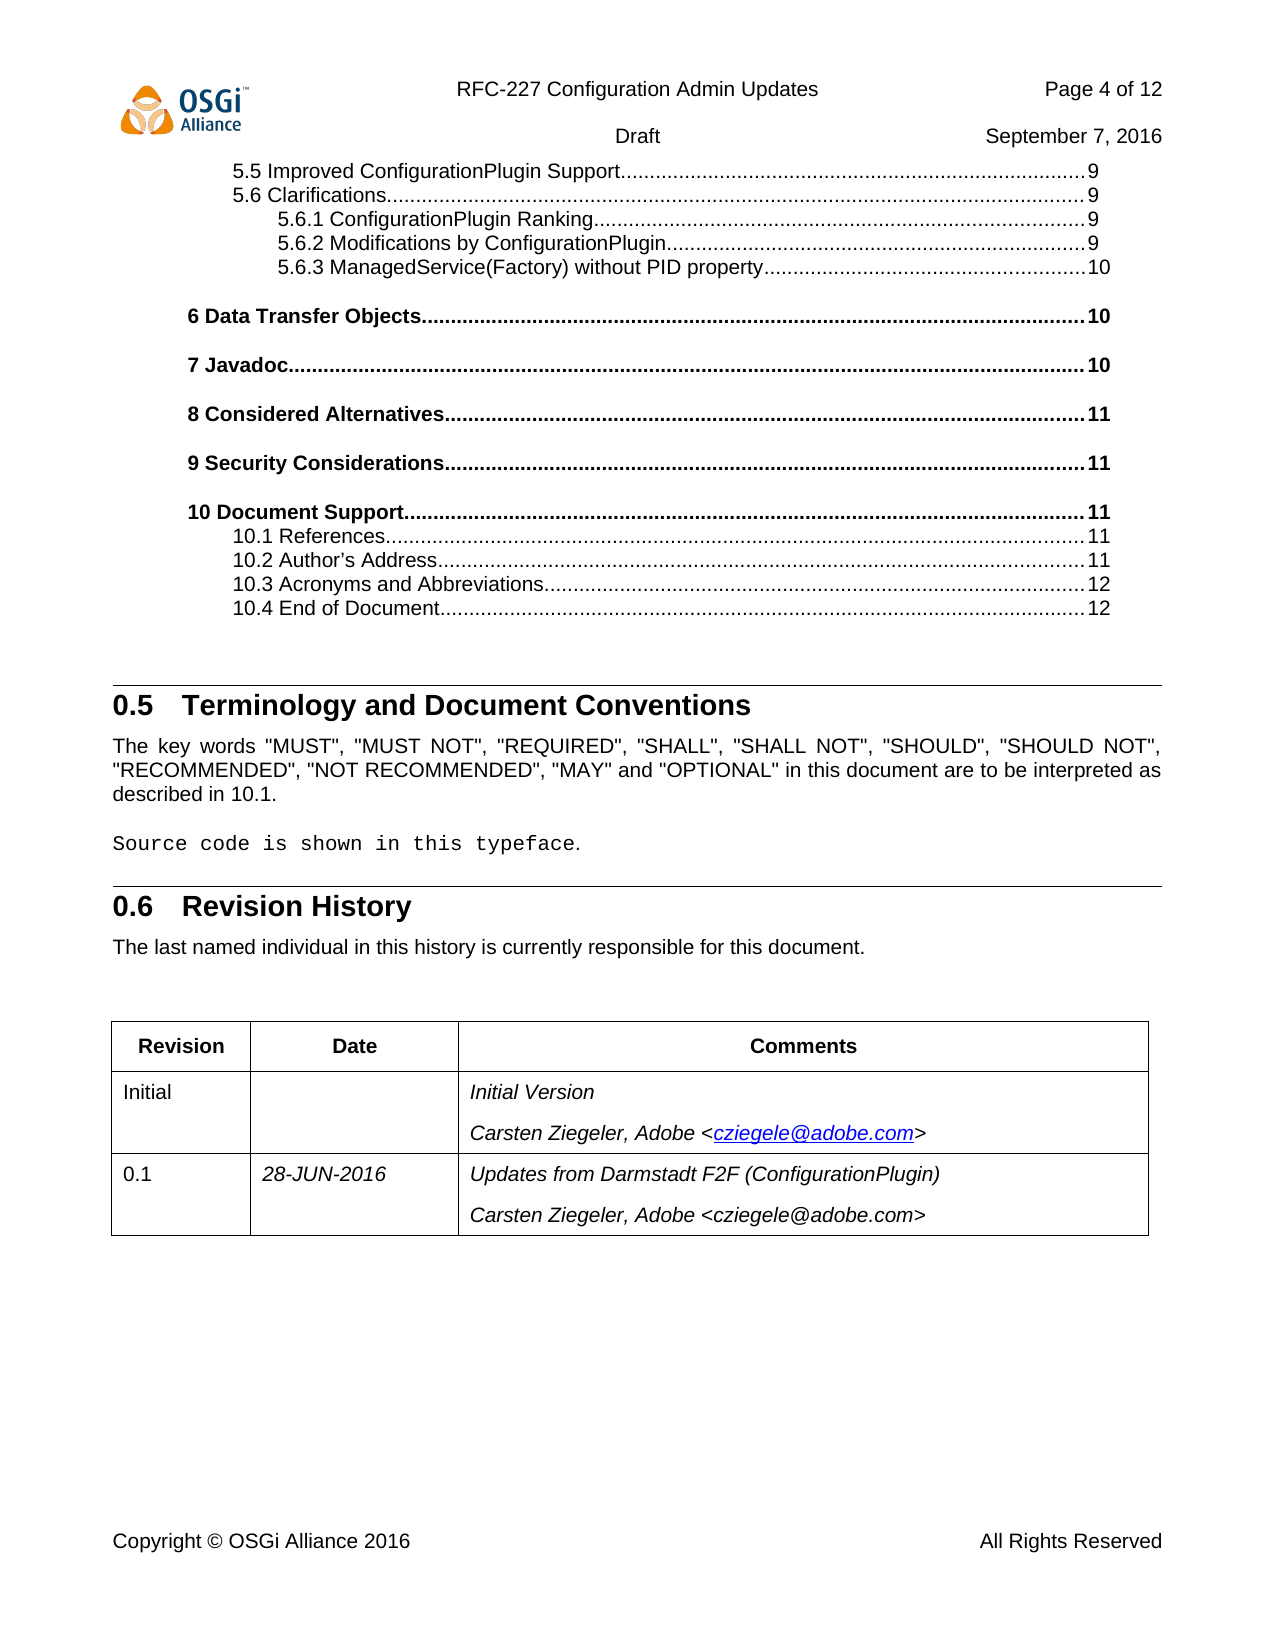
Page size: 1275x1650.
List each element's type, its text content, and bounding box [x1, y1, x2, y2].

subtitle Terminology and Document Conventions [112, 686, 1162, 722]
table_header Revision [112, 1022, 250, 1071]
text Source code is shown in this typeface. [112, 831, 1162, 857]
text 6 Data Transfer Objects 10 [187, 304, 1162, 328]
text The key words "MUST", "MUST NOT", "REQUIRED", "SHALL", "SHALL NOT", "SHOULD", "SHOULD NOT", "RECOMMENDED", "NOT RECOMMENDED", "MAY" and "OPTIONAL" in this document are to be interpreted as described in 10.1. [112, 734, 1162, 806]
text 5.5 Improved ConfigurationPlugin Support 9 [232, 159, 1162, 183]
text 7 Javadoc 10 [187, 353, 1162, 377]
table_cell Initial [112, 1072, 250, 1153]
text 10.2 Author’s Address 11 [232, 547, 1162, 571]
text 8 Considered Alternatives 11 [187, 402, 1162, 426]
table_cell 0.1 [112, 1154, 250, 1235]
text 9 Security Considerations 11 [187, 451, 1162, 474]
picture [113, 78, 257, 142]
table_header Comments [459, 1022, 1148, 1071]
text 5.6.3 ManagedService(Factory) without PID property 10 [277, 255, 1162, 279]
text 10.3 Acronyms and Abbreviations 12 [232, 571, 1162, 595]
text 10 Document Support 11 [187, 499, 1162, 523]
text 5.6.1 ConfigurationPlugin Ranking 9 [277, 207, 1162, 231]
text The last named individual in this history is currently responsible for this document. [112, 935, 1162, 959]
text 10.4 End of Document 12 [232, 595, 1162, 619]
text 5.6.2 Modifications by ConfigurationPlugin 9 [277, 231, 1162, 255]
table_header Date [251, 1022, 458, 1071]
table_cell Updates from Darmstadt F2F (ConfigurationPlugin) Carsten Ziegeler, Adobe <cziegele@adobe.com> [459, 1154, 1148, 1235]
table_cell [251, 1072, 458, 1153]
table_cell Initial Version Carsten Ziegeler, Adobe <cziegele@adobe.com> [459, 1072, 1148, 1153]
text 5.6 Clarifications 9 [232, 183, 1162, 207]
subtitle Revision History [112, 887, 1162, 923]
table_cell 28-JUN-2016 [251, 1154, 458, 1235]
text 10.1 References 11 [232, 523, 1162, 547]
